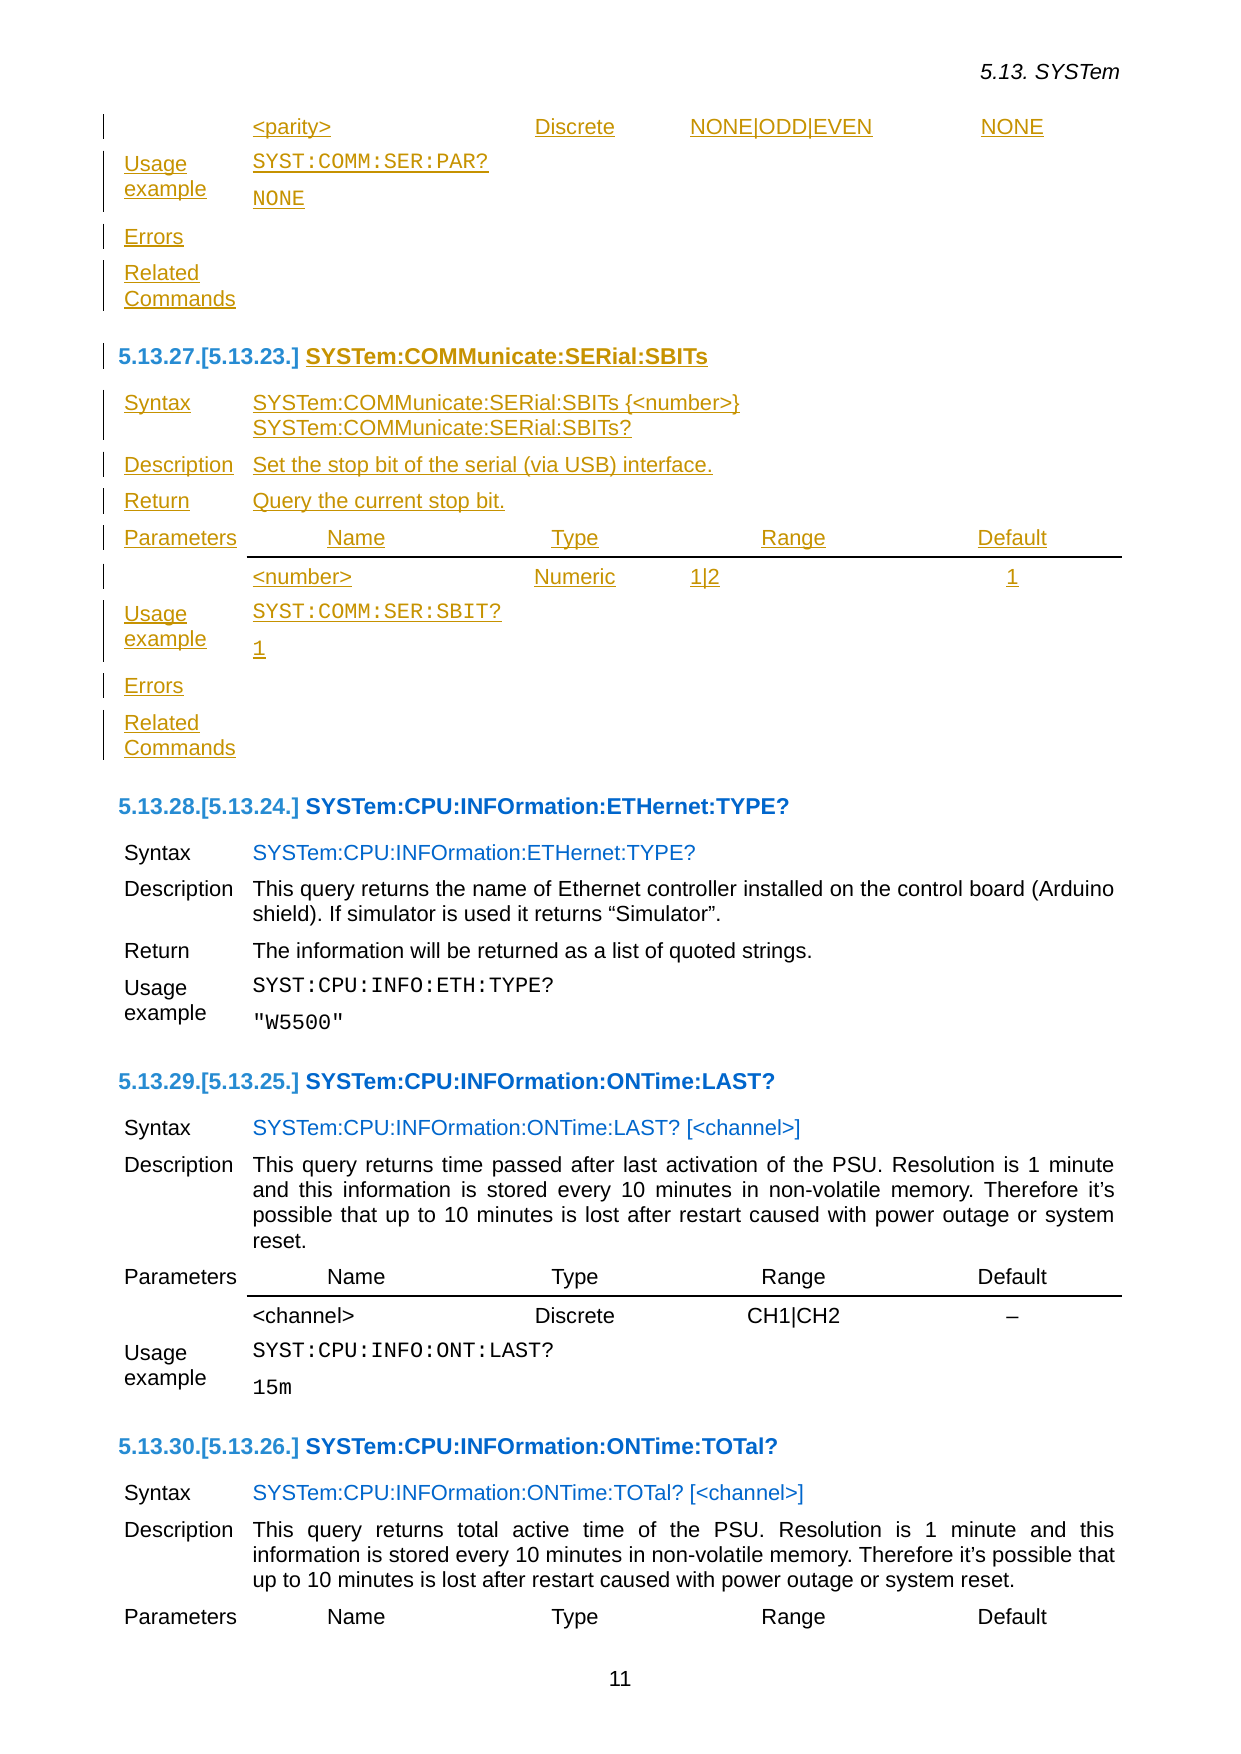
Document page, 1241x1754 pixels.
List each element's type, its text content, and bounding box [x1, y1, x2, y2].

table_cell – [903, 1297, 1122, 1334]
table_cell This query returns total active time of the PSU. Resolution is 1 minute and this information is stored every 10 minutes in non-volatile memory. Therefore it’s possible that up to 10 minutes is lost after restart caused with power outage or system reset. [247, 1511, 1122, 1598]
table_cell Query the current stop bit. [247, 483, 1122, 519]
table_cell Usage example [118, 1334, 247, 1407]
table_cell Name [247, 519, 465, 556]
table_cell Name [247, 1259, 465, 1295]
table_header SYSTem:CPU:INFOrmation:ONTime:TOTal? [<channel>] [247, 1474, 1122, 1511]
table_cell Range [684, 1598, 903, 1635]
table_cell Default [903, 1259, 1122, 1295]
table_cell <number> [247, 558, 465, 595]
table_cell Default [903, 519, 1122, 556]
table_header Syntax [118, 1110, 247, 1146]
table_cell CH1|CH2 [684, 1297, 903, 1334]
table_cell [118, 106, 247, 145]
subtitle SYSTem:COMMunicate:SERial:SBITs [118, 343, 1122, 369]
table_cell SYST:CPU:INFO:ONT:LAST? 15m [247, 1334, 1122, 1407]
table_cell Description [118, 1511, 247, 1598]
table_cell [247, 704, 1122, 766]
table_cell Description [118, 870, 247, 932]
table_cell Related Commands [118, 704, 247, 766]
table_cell Parameters [118, 519, 247, 595]
table_header SYSTem:CPU:INFOrmation:ETHernet:TYPE? [247, 834, 1122, 870]
table_cell Set the stop bit of the serial (via USB) interface. [247, 446, 1122, 483]
table_cell Usage example [118, 145, 247, 218]
table_cell Range [684, 1259, 903, 1295]
table_cell [247, 668, 1122, 704]
subtitle SYSTem:CPU:INFOrmation:ONTime:LAST? [118, 1068, 1122, 1095]
table_cell Related Commands [118, 255, 247, 316]
table_cell Return [118, 932, 247, 969]
table_cell SYST:COMM:SER:PAR? NONE [247, 145, 1122, 218]
table_cell Type [465, 1598, 684, 1635]
subtitle SYSTem:CPU:INFOrmation:ONTime:TOTal? [118, 1433, 1122, 1459]
table_cell Return [118, 483, 247, 519]
table_cell NONE [903, 106, 1122, 145]
table_cell SYST:CPU:INFO:ETH:TYPE? "W5500" [247, 969, 1122, 1042]
table_cell Default [903, 1598, 1122, 1635]
table_cell Description [118, 1146, 247, 1258]
table_cell Parameters [118, 1259, 247, 1334]
table_header Syntax [118, 384, 247, 446]
table_cell [247, 218, 1122, 254]
table_cell Discrete [465, 106, 684, 145]
table_header SYSTem:CPU:INFOrmation:ONTime:LAST? [<channel>] [247, 1110, 1122, 1146]
table_cell Range [684, 519, 903, 556]
table_header Syntax [118, 1474, 247, 1511]
table_cell [247, 255, 1122, 316]
table_cell 1|2 [684, 558, 903, 595]
table_cell 1 [903, 558, 1122, 595]
table_header Syntax [118, 834, 247, 870]
table_header SYSTem:COMMunicate:SERial:SBITs {<number>} SYSTem:COMMunicate:SERial:SBITs? [247, 384, 1122, 446]
table_cell Description [118, 446, 247, 483]
table_cell Usage example [118, 595, 247, 667]
table_cell Errors [118, 218, 247, 254]
table_cell Name [247, 1598, 465, 1635]
table_cell Type [465, 1259, 684, 1295]
table_cell <parity> [247, 106, 465, 145]
table_cell Errors [118, 668, 247, 704]
table_cell Parameters [118, 1598, 247, 1635]
subtitle SYSTem:CPU:INFOrmation:ETHernet:TYPE? [118, 793, 1122, 819]
table_cell Type [465, 519, 684, 556]
table_cell <channel> [247, 1297, 465, 1334]
table_cell This query returns time passed after last activation of the PSU. Resolution is 1 minute and this information is stored every 10 minutes in non-volatile memory. Therefore it’s possible that up to 10 minutes is lost after restart caused with power outage or system reset. [247, 1146, 1122, 1258]
table_cell Discrete [465, 1297, 684, 1334]
table_cell NONE|ODD|EVEN [684, 106, 903, 145]
table_cell Usage example [118, 969, 247, 1042]
table_cell The information will be returned as a list of quoted strings. [247, 932, 1122, 969]
table_cell Numeric [465, 558, 684, 595]
table_cell This query returns the name of Ethernet controller installed on the control board (Arduino shield). If simulator is used it returns “Simulator”. [247, 870, 1122, 932]
table_cell SYST:COMM:SER:SBIT? 1 [247, 595, 1122, 667]
